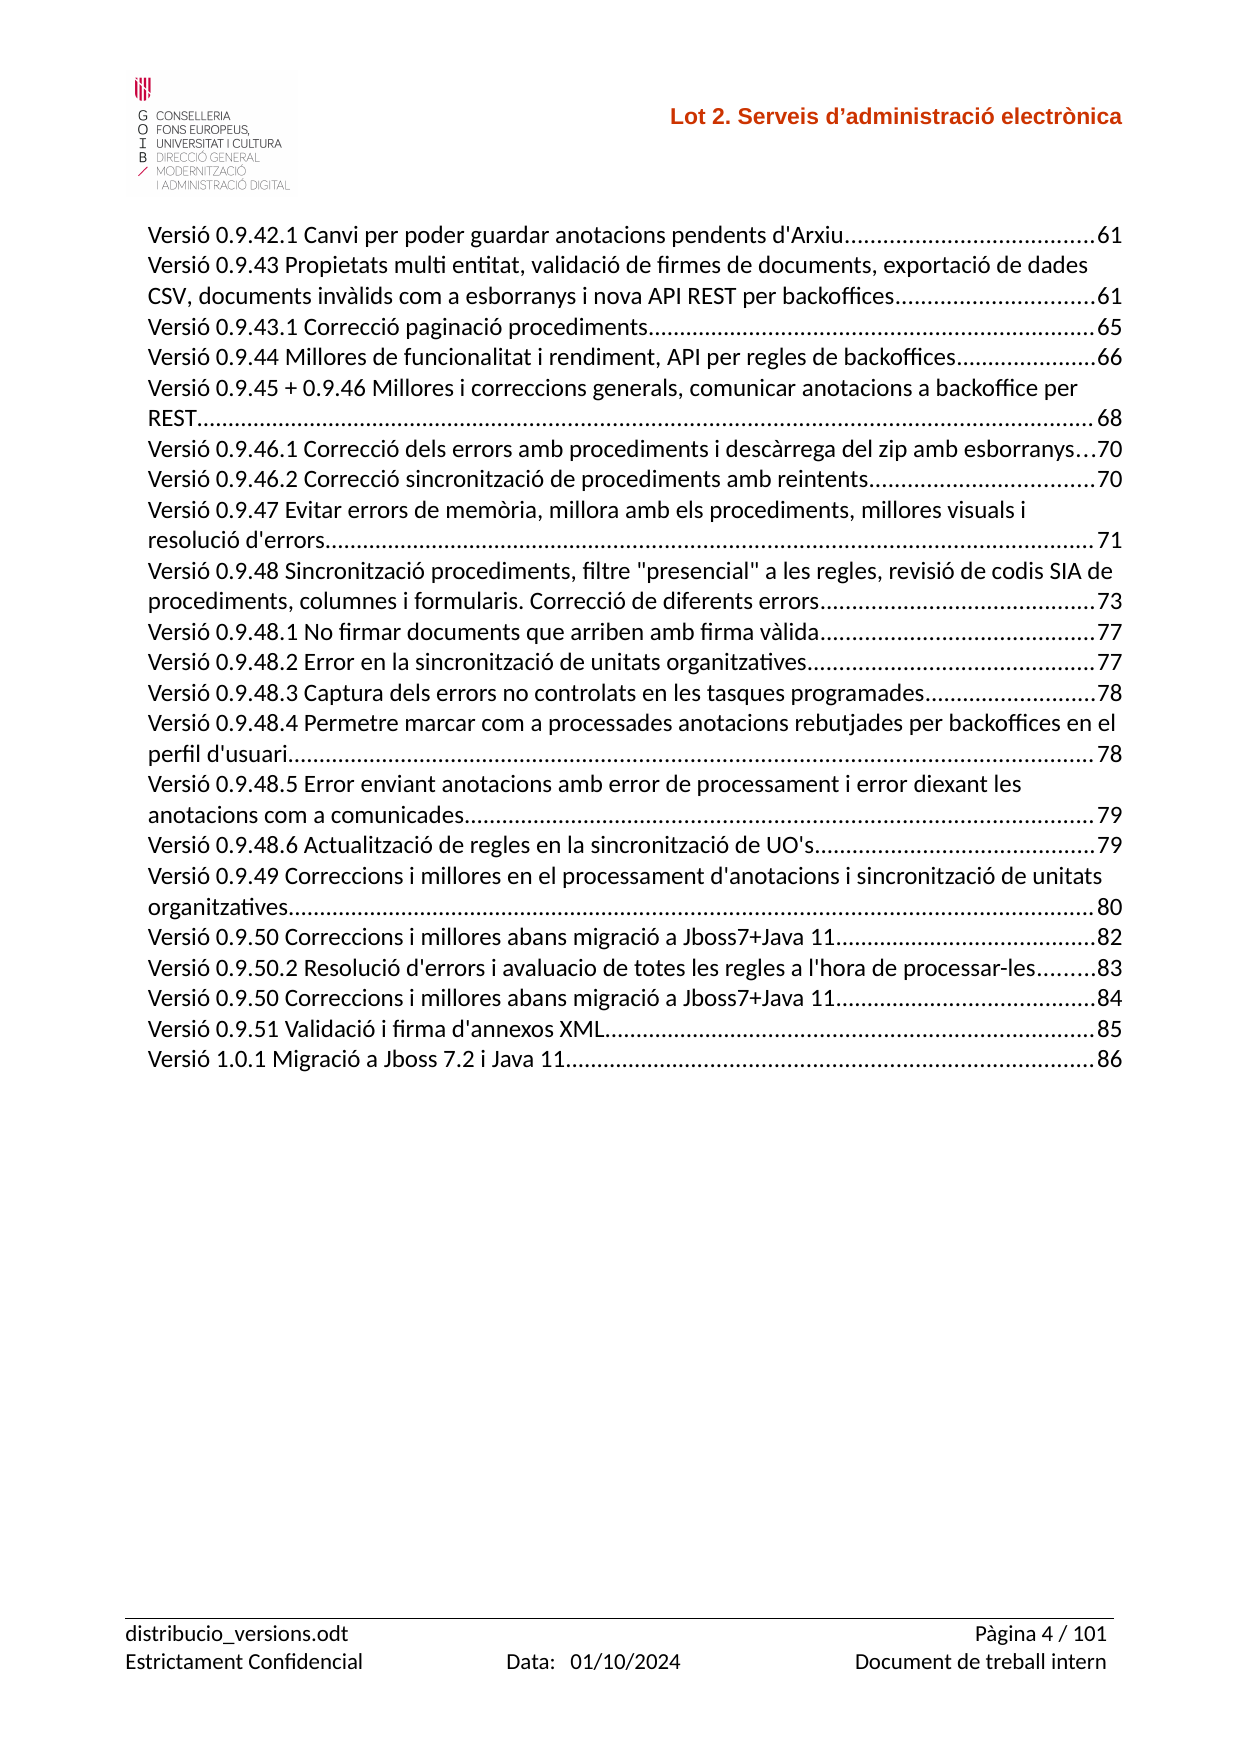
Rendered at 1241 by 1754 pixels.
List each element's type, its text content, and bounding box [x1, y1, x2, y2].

text Versió 0.9.48 Sincronització procediments, filtre "presencial" a les regles, revisió de codis SIA de procediments, columnes i formularis. Correcció de diferents errors 73 [148, 555, 1122, 616]
text Versió 0.9.45 + 0.9.46 Millores i correccions generals, comunicar anotacions a backoffice per REST 68 [148, 372, 1122, 433]
text Versió 0.9.48.6 Actualització de regles en la sincronització de UO's 79 [148, 829, 1122, 860]
text Versió 0.9.51 Validació i firma d'annexos XML 85 [148, 1013, 1122, 1043]
text Versió 0.9.46.2 Correcció sincronització de procediments amb reintents 70 [148, 463, 1122, 494]
text Versió 0.9.44 Millores de funcionalitat i rendiment, API per regles de backoffices 66 [148, 341, 1122, 372]
text Versió 0.9.49 Correccions i millores en el processament d'anotacions i sincronització de unitats organitzatives 80 [148, 860, 1122, 921]
text Versió 0.9.47 Evitar errors de memòria, millora amb els procediments, millores visuals i resolució d'errors 71 [148, 494, 1122, 555]
text Versió 0.9.48.2 Error en la sincronització de unitats organitzatives 77 [148, 646, 1122, 677]
text Versió 0.9.48.5 Error enviant anotacions amb error de processament i error diexant les anotacions com a comunicades 79 [148, 768, 1122, 829]
text Versió 0.9.43 Propietats multi entitat, validació de firmes de documents, exportació de dades CSV, documents invàlids com a esborranys i nova API REST per backoffices 61 [148, 250, 1122, 311]
text Versió 0.9.48.3 Captura dels errors no controlats en les tasques programades 78 [148, 677, 1122, 707]
text Versió 0.9.43.1 Correcció paginació procediments 65 [148, 311, 1122, 341]
text Versió 0.9.50 Correccions i millores abans migració a Jboss7+Java 11 82 [148, 921, 1122, 952]
picture [126, 70, 299, 197]
text Versió 0.9.50.2 Resolució d'errors i avaluacio de totes les regles a l'hora de processar-les 83 [148, 952, 1122, 982]
text Versió 1.0.1 Migració a Jboss 7.2 i Java 11 86 [148, 1043, 1122, 1074]
text Versió 0.9.50 Correccions i millores abans migració a Jboss7+Java 11 84 [148, 982, 1122, 1013]
text Versió 0.9.46.1 Correcció dels errors amb procediments i descàrrega del zip amb esborranys 70 [148, 433, 1122, 463]
text Versió 0.9.48.1 No firmar documents que arriben amb firma vàlida 77 [148, 616, 1122, 646]
text Versió 0.9.48.4 Permetre marcar com a processades anotacions rebutjades per backoffices en el perfil d'usuari 78 [148, 707, 1122, 768]
text Versió 0.9.42.1 Canvi per poder guardar anotacions pendents d'Arxiu 61 [148, 219, 1122, 250]
